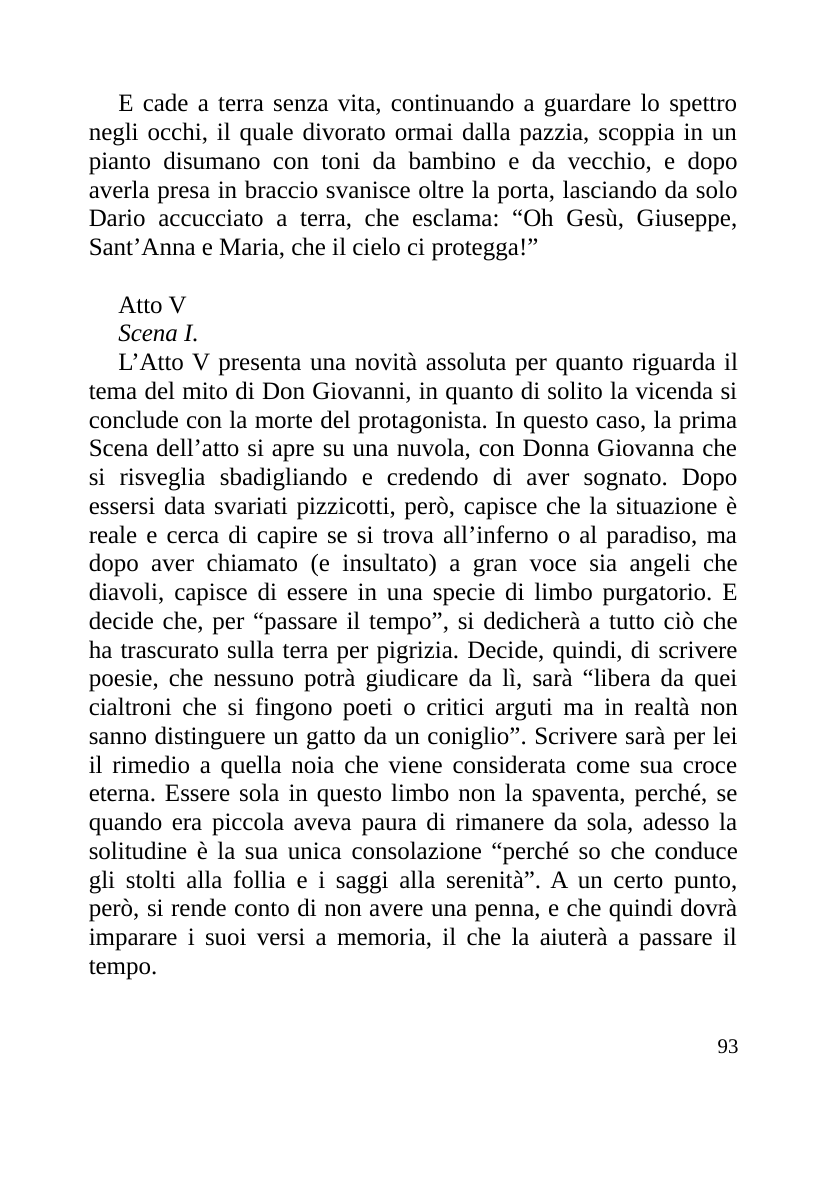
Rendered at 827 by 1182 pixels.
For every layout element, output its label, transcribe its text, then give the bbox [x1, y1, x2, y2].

text E cade a terra senza vita, continuando a guardare lo spettro negli occhi, il quale divorato ormai dalla pazzia, scoppia in un pianto disumano con toni da bambino e da vecchio, e dopo averla presa in braccio svanisce oltre la porta, lasciando da solo Dario accucciato a terra, che esclama: “Oh Gesù, Giuseppe, Sant’Anna e Maria, che il cielo ci protegga!” [88, 88, 738, 261]
text Scena I. [88, 318, 738, 347]
text Atto V [88, 290, 738, 318]
text L’Atto V presenta una novità assoluta per quanto riguarda il tema del mito di Don Giovanni, in quanto di solito la vicenda si conclude con la morte del protagonista. In questo caso, la prima Scena dell’atto si apre su una nuvola, con Donna Giovanna che si risveglia sbadigliando e credendo di aver sognato. Dopo essersi data svariati pizzicotti, però, capisce che la situazione è reale e cerca di capire se si trova all’inferno o al paradiso, ma dopo aver chiamato (e insultato) a gran voce sia angeli che diavoli, capisce di essere in una specie di limbo purgatorio. E decide che, per “passare il tempo”, si dedicherà a tutto ciò che ha trascurato sulla terra per pigrizia. Decide, quindi, di scrivere poesie, che nessuno potrà giudicare da lì, sarà “libera da quei cialtroni che si fingono poeti o critici arguti ma in realtà non sanno distinguere un gatto da un coniglio”. Scrivere sarà per lei il rimedio a quella noia che viene considerata come sua croce eterna. Essere sola in questo limbo non la spaventa, perché, se quando era piccola aveva paura di rimanere da sola, adesso la solitudine è la sua unica consolazione “perché so che conduce gli stolti alla follia e i saggi alla serenità”. A un certo punto, però, si rende conto di non avere una penna, e che quindi dovrà imparare i suoi versi a memoria, il che la aiuterà a passare il tempo. [88, 347, 738, 980]
